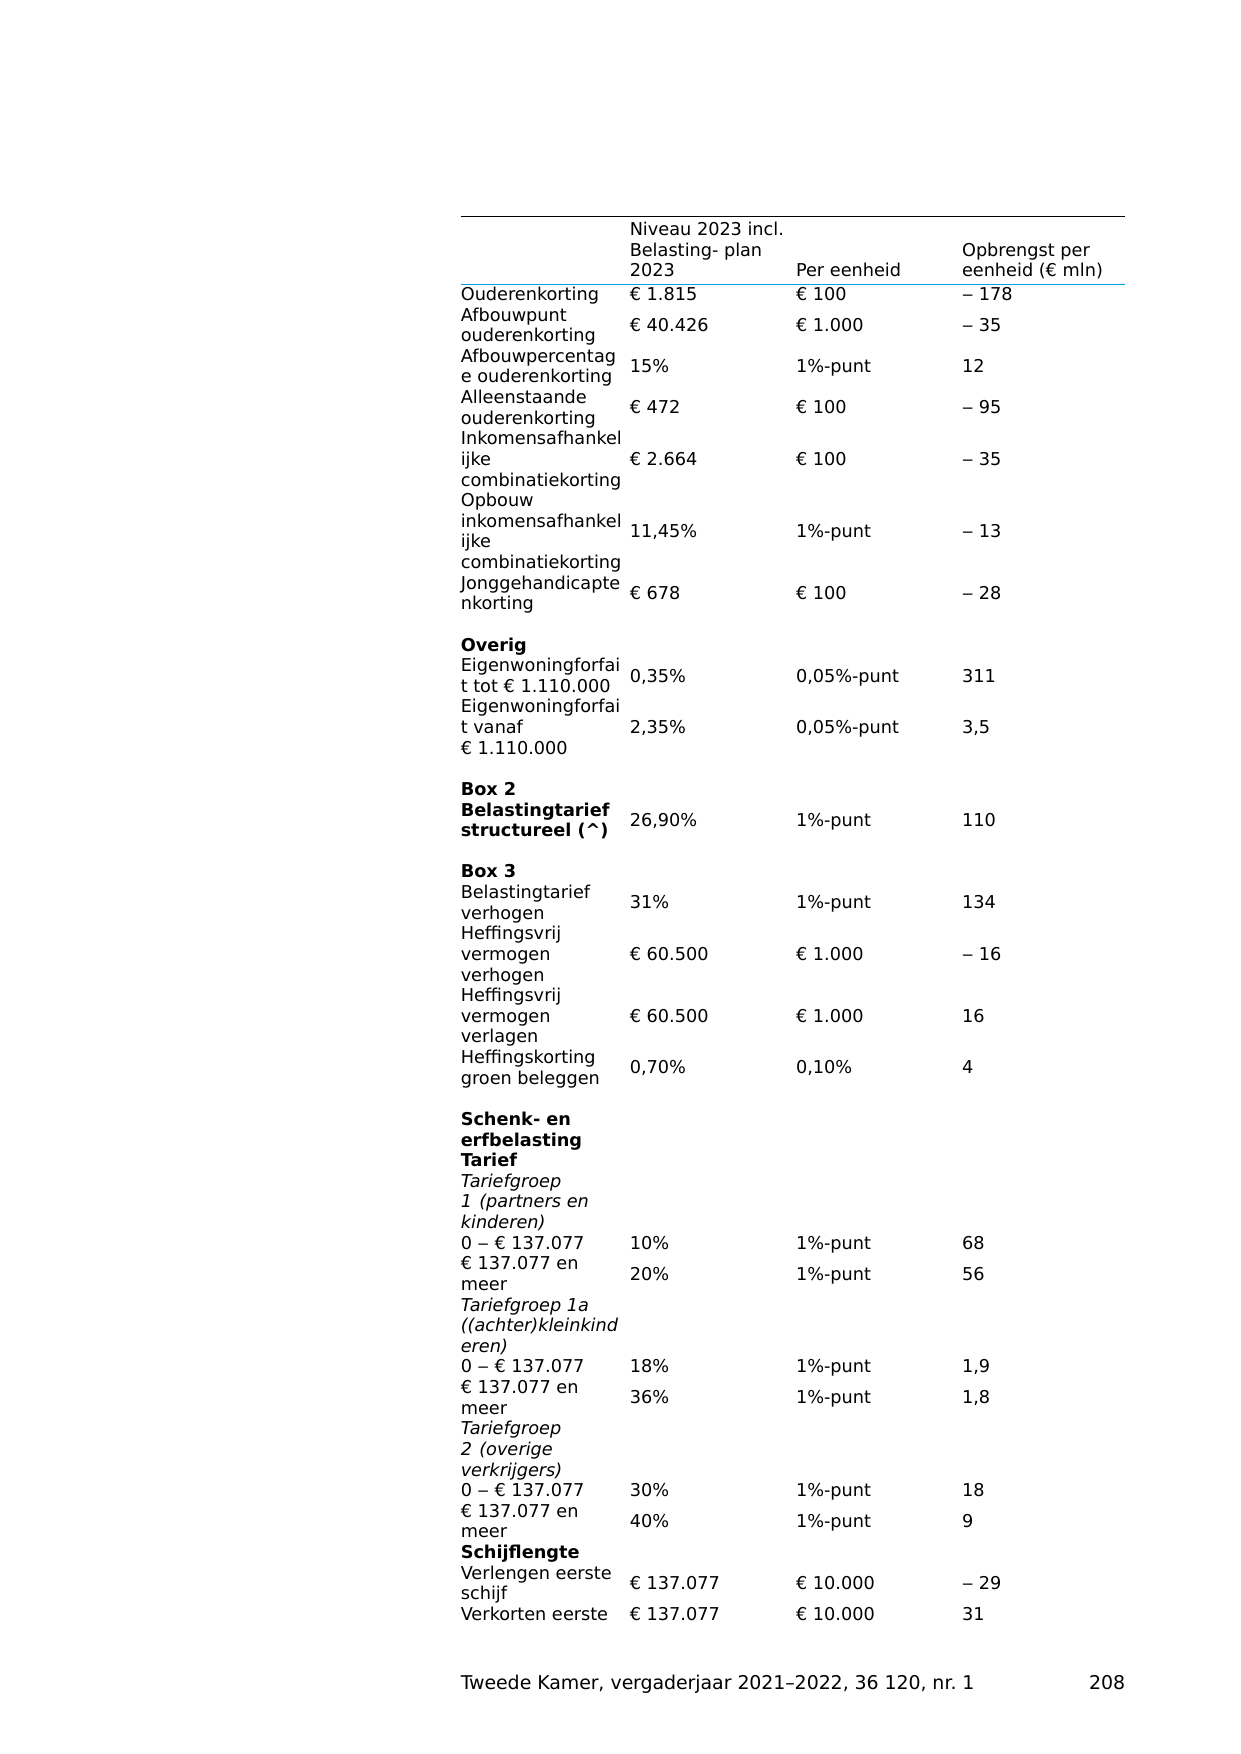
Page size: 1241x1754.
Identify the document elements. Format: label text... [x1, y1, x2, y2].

table_cell [793, 861, 959, 882]
table_cell [959, 1542, 1125, 1563]
table_cell 1%-punt [793, 1233, 959, 1253]
table_cell 36% [627, 1377, 793, 1418]
table_cell Box 2 [461, 779, 627, 799]
table_cell € 2.664 [627, 428, 793, 490]
table_cell ‒ 95 [959, 387, 1125, 428]
table_cell € 472 [627, 387, 793, 428]
table_cell 11,45% [627, 490, 793, 573]
table_cell Inkomensafhankelijke combinatiekorting [461, 428, 627, 490]
table_cell 4 [959, 1047, 1125, 1088]
table_cell ‒ 35 [959, 428, 1125, 490]
table_cell 0,10% [793, 1047, 959, 1088]
table_cell [461, 758, 627, 779]
table_cell € 40.426 [627, 305, 793, 346]
table_cell 31 [959, 1604, 1125, 1624]
table_cell Verlengen eerste schijf [461, 1563, 627, 1604]
table_cell 110 [959, 800, 1125, 841]
table_cell Niveau 2023 incl. Belasting- plan 2023 [627, 217, 793, 284]
table_cell € 137.077 en meer [461, 1501, 627, 1542]
table_cell Eigenwoningforfait tot € 1.110.000 [461, 655, 627, 696]
table_cell [959, 1171, 1125, 1233]
table_cell 1%-punt [793, 882, 959, 923]
table_cell [627, 614, 793, 634]
table_cell [959, 779, 1125, 799]
table_cell [627, 841, 793, 861]
table_cell [627, 1109, 793, 1150]
table_cell [793, 1150, 959, 1171]
table_cell Heffingsvrij vermogen verhogen [461, 923, 627, 985]
table_cell [793, 758, 959, 779]
table_cell 0,70% [627, 1047, 793, 1088]
table_cell € 1.000 [793, 305, 959, 346]
table_header Tabel 106 Sleuteltabel [461, 191, 1125, 216]
table_cell 3,5 [959, 696, 1125, 758]
table_cell 0,35% [627, 655, 793, 696]
table_cell [461, 841, 627, 861]
table_cell 0 ‒ € 137.077 [461, 1356, 627, 1377]
table_cell Afbouwpercentage ouderenkorting [461, 346, 627, 387]
table_cell Tariefgroep 2 (overige verkrijgers) [461, 1418, 627, 1480]
table_cell € 10.000 [793, 1604, 959, 1624]
table_cell Jonggehandicaptenkorting [461, 573, 627, 614]
table_cell [793, 1109, 959, 1150]
table_cell € 137.077 [627, 1604, 793, 1624]
table_cell [627, 861, 793, 882]
table_cell 40% [627, 1501, 793, 1542]
table_cell 1%-punt [793, 346, 959, 387]
table_cell 0 ‒ € 137.077 [461, 1480, 627, 1501]
table_cell [793, 779, 959, 799]
table_cell [793, 1171, 959, 1233]
table_cell [793, 614, 959, 634]
table_cell Verkorten eerste [461, 1604, 627, 1624]
table_cell 26,90% [627, 800, 793, 841]
table_cell [959, 758, 1125, 779]
table_cell 68 [959, 1233, 1125, 1253]
table_cell [627, 1088, 793, 1109]
table_cell € 137.077 en meer [461, 1377, 627, 1418]
table_cell Heffingsvrij vermogen verlagen [461, 985, 627, 1047]
table_cell Belastingtarief structureel (^) [461, 800, 627, 841]
table_cell Schijflengte [461, 1542, 627, 1563]
table_cell 2,35% [627, 696, 793, 758]
table_cell Belastingtarief verhogen [461, 882, 627, 923]
table_cell € 137.077 [627, 1563, 793, 1604]
table_cell € 10.000 [793, 1563, 959, 1604]
table_cell Opbouw inkomensafhankelijke combinatiekorting [461, 490, 627, 573]
table_cell Opbrengst per eenheid (€ mln) [959, 217, 1125, 284]
table_cell [793, 1542, 959, 1563]
table_cell [461, 1088, 627, 1109]
table_cell Tarief [461, 1150, 627, 1171]
table_cell ‒ 35 [959, 305, 1125, 346]
table_cell ‒ 16 [959, 923, 1125, 985]
table_cell Schenk- en erfbelasting [461, 1109, 627, 1150]
table_cell 1%-punt [793, 1253, 959, 1294]
table_cell 1%-punt [793, 1377, 959, 1418]
table_cell 1%-punt [793, 1501, 959, 1542]
table_cell Alleenstaande ouderenkorting [461, 387, 627, 428]
table_cell 10% [627, 1233, 793, 1253]
table_cell [959, 1088, 1125, 1109]
table_cell Tariefgroep 1a ((achter)kleinkinderen) [461, 1295, 627, 1356]
table_cell [461, 614, 627, 634]
table_cell [627, 1418, 793, 1480]
table_cell [627, 1542, 793, 1563]
table_cell [959, 861, 1125, 882]
table_cell [959, 1295, 1125, 1356]
table_cell [793, 1418, 959, 1480]
table_cell Ouderenkorting [461, 285, 627, 304]
table_cell 18 [959, 1480, 1125, 1501]
table_cell [461, 217, 627, 284]
table_cell [959, 614, 1125, 634]
table_cell [959, 1150, 1125, 1171]
table_cell Overig [461, 635, 627, 655]
table_cell [959, 841, 1125, 861]
table_cell 1%-punt [793, 1480, 959, 1501]
table_cell ‒ 13 [959, 490, 1125, 573]
table_cell Eigenwoningforfait vanaf € 1.110.000 [461, 696, 627, 758]
table_cell 15% [627, 346, 793, 387]
table_cell € 137.077 en meer [461, 1253, 627, 1294]
table_cell 1%-punt [793, 490, 959, 573]
table_cell 1,8 [959, 1377, 1125, 1418]
table_cell 0 ‒ € 137.077 [461, 1233, 627, 1253]
table_cell 30% [627, 1480, 793, 1501]
table_cell [627, 779, 793, 799]
table_cell [959, 1109, 1125, 1150]
table_cell 16 [959, 985, 1125, 1047]
table_cell € 100 [793, 285, 959, 304]
table_cell 0,05%-punt [793, 696, 959, 758]
table_cell [627, 1295, 793, 1356]
table_cell € 60.500 [627, 923, 793, 985]
table_cell € 1.000 [793, 923, 959, 985]
table_cell 18% [627, 1356, 793, 1377]
table_cell ‒ 28 [959, 573, 1125, 614]
table_cell 134 [959, 882, 1125, 923]
table_cell € 100 [793, 428, 959, 490]
table_cell 0,05%-punt [793, 655, 959, 696]
table_cell Afbouwpunt ouderenkorting [461, 305, 627, 346]
table_cell ‒ 29 [959, 1563, 1125, 1604]
table_cell Tariefgroep 1 (partners en kinderen) [461, 1171, 627, 1233]
table_cell [627, 635, 793, 655]
table_cell [959, 635, 1125, 655]
table_cell 31% [627, 882, 793, 923]
table_cell [627, 1150, 793, 1171]
table_cell [793, 1295, 959, 1356]
table_cell Box 3 [461, 861, 627, 882]
table_cell [959, 1418, 1125, 1480]
table_cell € 678 [627, 573, 793, 614]
table_cell 1,9 [959, 1356, 1125, 1377]
table_cell [627, 1171, 793, 1233]
table_cell € 100 [793, 573, 959, 614]
table_cell 9 [959, 1501, 1125, 1542]
table_cell € 1.815 [627, 285, 793, 304]
table_cell 12 [959, 346, 1125, 387]
table_cell € 1.000 [793, 985, 959, 1047]
table_cell 56 [959, 1253, 1125, 1294]
table_cell [793, 1088, 959, 1109]
table_cell Heffingskorting groen beleggen [461, 1047, 627, 1088]
table_cell Per eenheid [793, 217, 959, 284]
table_cell 1%-punt [793, 800, 959, 841]
table_cell ‒ 178 [959, 285, 1125, 304]
table_cell 1%-punt [793, 1356, 959, 1377]
table_cell [793, 635, 959, 655]
table_cell [627, 758, 793, 779]
table_cell 20% [627, 1253, 793, 1294]
table_cell € 100 [793, 387, 959, 428]
table_cell 311 [959, 655, 1125, 696]
table_cell [793, 841, 959, 861]
table_cell € 60.500 [627, 985, 793, 1047]
